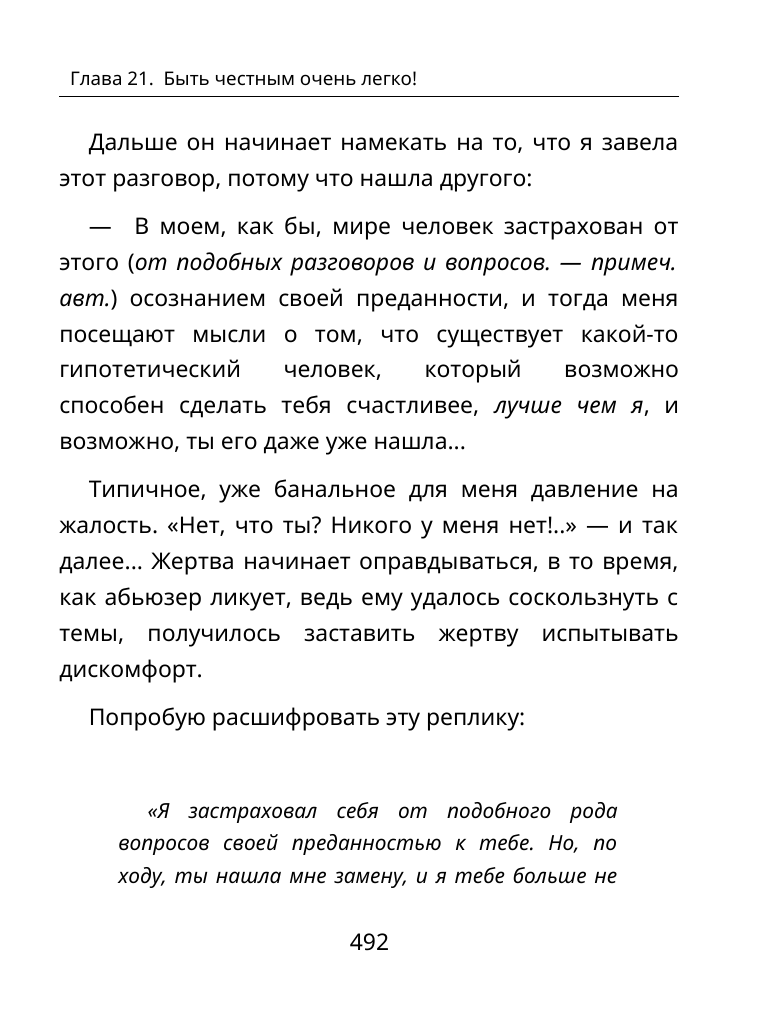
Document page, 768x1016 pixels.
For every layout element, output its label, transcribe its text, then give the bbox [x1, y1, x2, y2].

text Дальше он начинает намекать на то, что я завела этот разговор, потому что нашла другого: [59, 126, 679, 193]
text «Я застраховал себя от подобного рода вопросов своей преданностью к тебе. Но, по ходу, ты нашла мне замену, и я тебе больше не [118, 796, 620, 889]
text Типичное, уже банальное для меня давление на жалость. «Нет, что ты? Никого у меня нет!..» — и так далее... Жертва начинает оправдываться, в то время, как абьюзер ликует, ведь ему удалось соскользнуть с темы, получилось заставить жертву испытывать дискомфорт. [59, 473, 679, 684]
list В моем, как бы, мире человек застрахован от этого (от подобных разговоров и вопросов. — примеч. авт.) осознанием своей преданности, и тогда меня посещают мысли о том, что существует какой-то гипотетический человек, который возможно способен сделать тебя счастливее, лучше чем я, и возможно, ты его даже уже нашла... [59, 210, 679, 457]
text Попробую расшифровать эту реплику: [59, 700, 679, 732]
